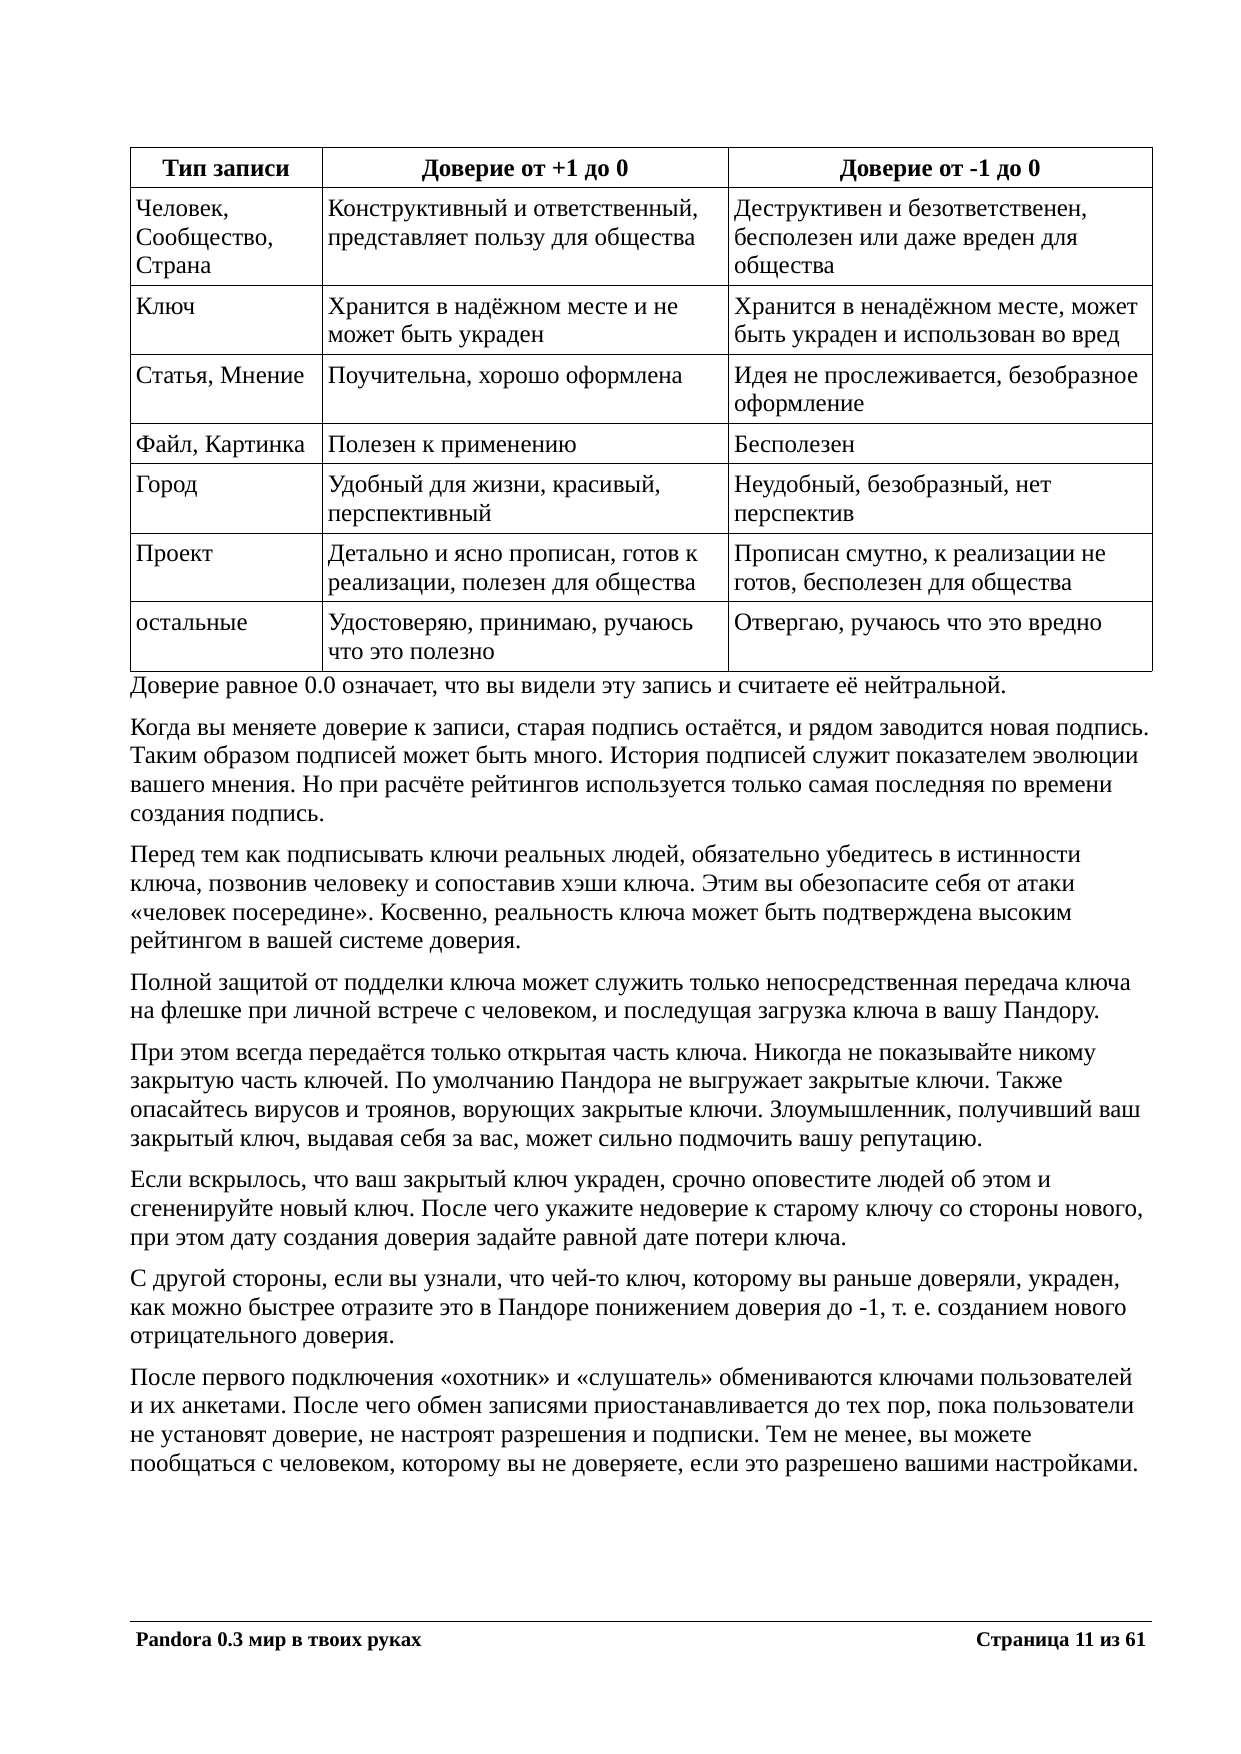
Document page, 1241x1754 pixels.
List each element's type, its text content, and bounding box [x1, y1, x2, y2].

text При этом всегда передаётся только открытая часть ключа. Никогда не показывайте никому закрытую часть ключей. По умолчанию Пандора не выгружает закрытые ключи. Также опасайтесь вирусов и троянов, ворующих закрытые ключи. Злоумышленник, получивший ваш закрытый ключ, выдавая себя за вас, может сильно подмочить вашу репутацию. [130, 1037, 1152, 1152]
table_cell Хранится в надёжном месте и не может быть украден [323, 286, 728, 354]
table_cell Детально и ясно прописан, готов к реализации, полезен для общества [323, 534, 728, 601]
text Когда вы меняете доверие к записи, старая подпись остаётся, и рядом заводится новая подпись. Таким образом подписей может быть много. История подписей служит показателем эволюции вашего мнения. Но при расчёте рейтингов используется только самая последняя по времени создания подпись. [130, 712, 1152, 827]
table_cell Удобный для жизни, красивый, перспективный [323, 464, 728, 532]
table_cell Удостоверяю, принимаю, ручаюсь что это полезно [323, 602, 728, 671]
table_header Тип записи [131, 148, 322, 187]
table_cell Прописан смутно, к реализации не готов, бесполезен для общества [729, 534, 1152, 601]
table_cell Поучительна, хорошо оформлена [323, 355, 728, 423]
table_header Доверие от -1 до 0 [729, 148, 1152, 187]
table_cell Проект [131, 534, 322, 601]
table_cell Полезен к применению [323, 424, 728, 463]
table_cell Файл, Картинка [131, 424, 322, 463]
table_cell Бесполезен [729, 424, 1152, 463]
text Перед тем как подписывать ключи реальных людей, обязательно убедитесь в истинности ключа, позвонив человеку и сопоставив хэши ключа. Этим вы обезопасите себя от атаки «человек посередине». Косвенно, реальность ключа может быть подтверждена высоким рейтингом в вашей системе доверия. [130, 839, 1152, 954]
text Доверие равное 0.0 означает, что вы видели эту запись и считаете её нейтральной. [130, 672, 1152, 699]
table_cell Город [131, 464, 322, 532]
table_cell Идея не прослеживается, безобразное оформление [729, 355, 1152, 423]
text Полной защитой от подделки ключа может служить только непосредственная передача ключа на флешке при личной встрече с человеком, и последущая загрузка ключа в вашу Пандору. [130, 967, 1152, 1024]
table_cell Отвергаю, ручаюсь что это вредно [729, 602, 1152, 671]
table_cell Ключ [131, 286, 322, 354]
text После первого подключения «охотник» и «слушатель» обмениваются ключами пользователей и их анкетами. После чего обмен записями приостанавливается до тех пор, пока пользователи не установят доверие, не настроят разрешения и подписки. Тем не менее, вы можете пообщаться с человеком, которому вы не доверяете, если это разрешено вашими настройками. [130, 1362, 1152, 1477]
table_cell Хранится в ненадёжном месте, может быть украден и использован во вред [729, 286, 1152, 354]
table_cell Конструктивный и ответственный, представляет пользу для общества [323, 188, 728, 285]
text Если вскрылось, что ваш закрытый ключ украден, срочно оповестите людей об этом и сгененируйте новый ключ. После чего укажите недоверие к старому ключу со стороны нового, при этом дату создания доверия задайте равной дате потери ключа. [130, 1164, 1152, 1251]
table_cell Статья, Мнение [131, 355, 322, 423]
table_cell Деструктивен и безответственен, бесполезен или даже вреден для общества [729, 188, 1152, 285]
table_cell Человек, Сообщество, Страна [131, 188, 322, 285]
table_cell остальные [131, 602, 322, 671]
text С другой стороны, если вы узнали, что чей-то ключ, которому вы раньше доверяли, украден, как можно быстрее отразите это в Пандоре понижением доверия до -1, т. е. созданием нового отрицательного доверия. [130, 1263, 1152, 1349]
table_cell Неудобный, безобразный, нет перспектив [729, 464, 1152, 532]
table_header Доверие от +1 до 0 [323, 148, 728, 187]
